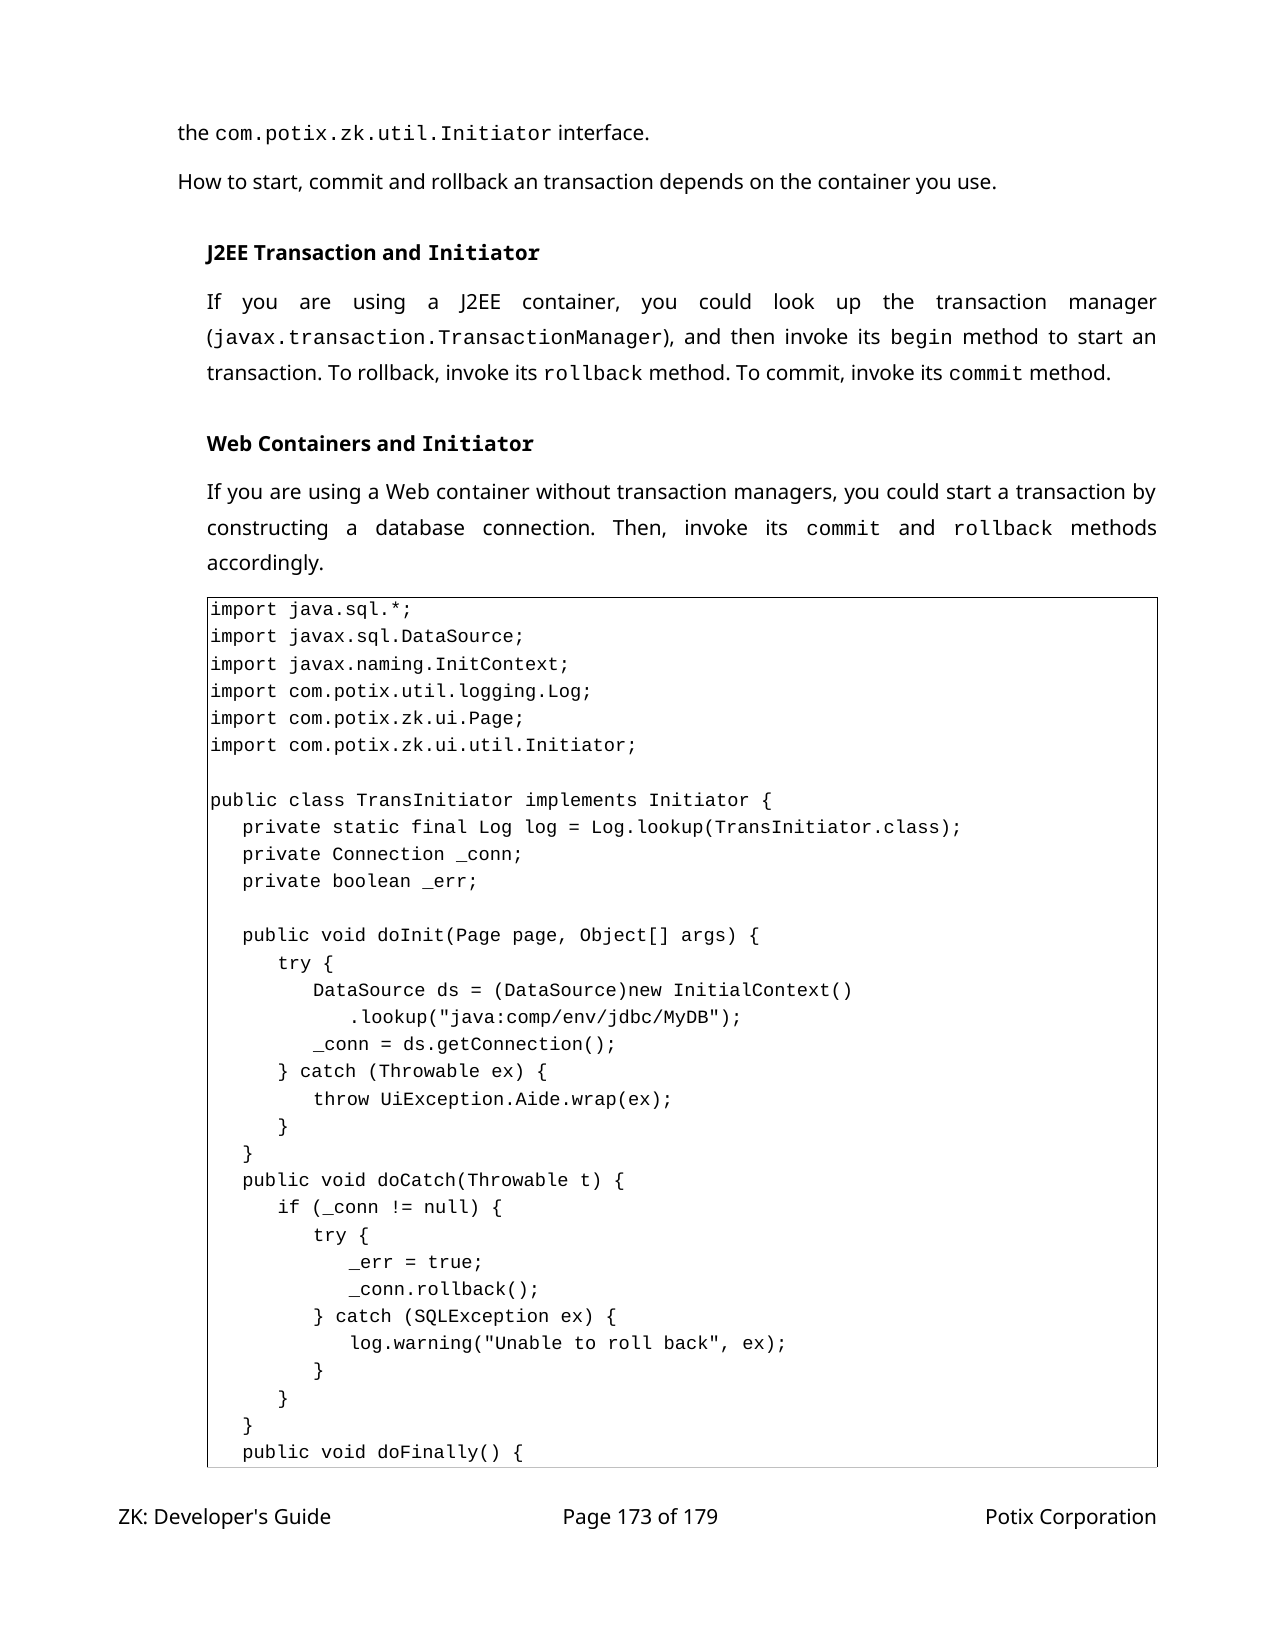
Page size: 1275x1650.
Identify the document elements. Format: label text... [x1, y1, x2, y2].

text } catch (SQLException ex) { [208, 1304, 1157, 1328]
text } [208, 1413, 1157, 1437]
text import javax.naming.InitContext; [208, 651, 1157, 676]
text private static final Log log = Log.lookup(TransInitiator.class); [208, 814, 1157, 839]
text import com.potix.zk.ui.Page; [208, 706, 1157, 730]
text if (_conn != null) { [208, 1195, 1157, 1219]
text log.warning("Unable to roll back", ex); [208, 1331, 1157, 1355]
text throw UiException.Aide.wrap(ex); [208, 1086, 1157, 1111]
text .lookup("java:comp/env/jdbc/MyDB"); [208, 1005, 1157, 1029]
text If you are using a J2EE container, you could look up the transaction manager (javax.transaction.TransactionManager), and then invoke its begin method to start an transaction. To rollback, invoke its rollback method. To commit, invoke its commit method. [207, 287, 1157, 386]
text How to start, commit and rollback an transaction depends on the container you use. [177, 167, 1157, 196]
text private Connection _conn; [208, 842, 1157, 866]
text _conn = ds.getConnection(); [208, 1032, 1157, 1056]
text try { [208, 951, 1157, 975]
text import javax.sql.DataSource; [208, 624, 1157, 648]
text } [208, 1114, 1157, 1138]
text the com.potix.zk.util.Initiator interface. [177, 118, 1157, 147]
subtitle J2EE Transaction and Initiator [207, 238, 1157, 266]
text } [208, 1386, 1157, 1410]
text DataSource ds = (DataSource)new InitialContext() [208, 978, 1157, 1002]
text _conn.rollback(); [208, 1277, 1157, 1301]
text If you are using a Web container without transaction managers, you could start a transaction by constructing a database connection. Then, invoke its commit and rollback methods accordingly. [207, 477, 1157, 576]
text import com.potix.util.logging.Log; [208, 679, 1157, 703]
subtitle Web Containers and Initiator [207, 429, 1157, 457]
text private boolean _err; [208, 869, 1157, 893]
text try { [208, 1222, 1157, 1247]
text import com.potix.zk.ui.util.Initiator; [208, 733, 1157, 757]
text } [208, 1141, 1157, 1165]
text public void doInit(Page page, Object[] args) { [208, 923, 1157, 948]
text public void doFinally() { [208, 1440, 1157, 1467]
text public void doCatch(Throwable t) { [208, 1168, 1157, 1192]
text } [208, 1358, 1157, 1383]
text _err = true; [208, 1249, 1157, 1274]
text } catch (Throwable ex) { [208, 1059, 1157, 1083]
text import java.sql.*; [208, 598, 1157, 621]
text public class TransInitiator implements Initiator { [208, 787, 1157, 812]
